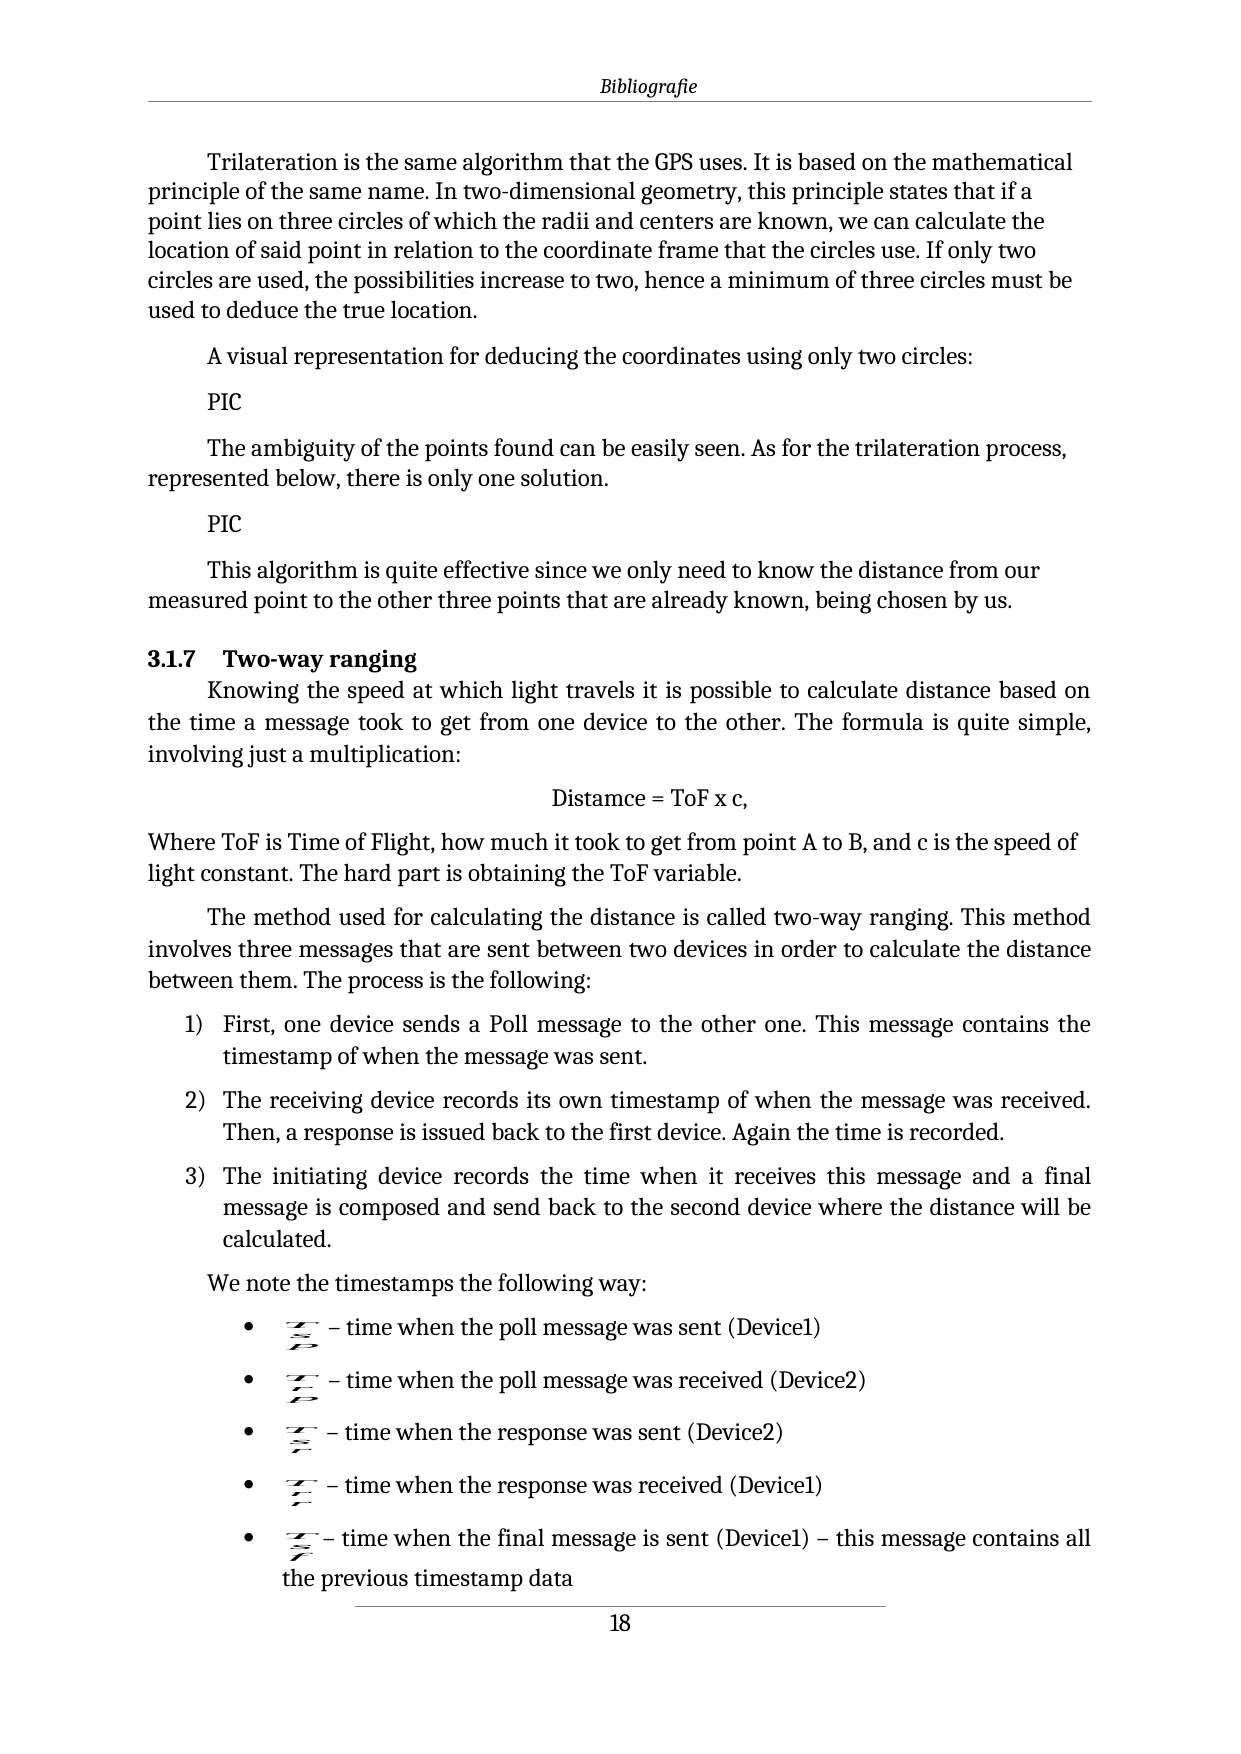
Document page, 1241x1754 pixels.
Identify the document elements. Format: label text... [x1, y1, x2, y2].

text We note the timestamps the following way: [148, 1269, 1092, 1298]
text PIC [148, 510, 1092, 539]
list First, one device sends a Poll message to the other one. This message contains the timestamp of when the message was sent. [185, 1010, 1092, 1071]
list – time when the response was received (Device1) [244, 1471, 1092, 1508]
list – time when the final message is sent (Device1) – this message contains all the previous timestamp data [244, 1524, 1092, 1593]
text Trilateration is the same algorithm that the GPS uses. It is based on the mathematical principle of the same name. In two-dimensional geometry, this principle states that if a point lies on three circles of which the radii and centers are known, we can calculate the location of said point in relation to the coordinate frame that the circles use. If only two circles are used, the possibilities increase to two, hence a minimum of three circles must be used to deduce the true location. [148, 148, 1092, 324]
list – time when the poll message was sent (Device1) [244, 1313, 1092, 1350]
list The initiating device records the time when it receives this message and a final message is composed and send back to the second device where the distance will be calculated. [185, 1162, 1092, 1253]
subtitle Two-way ranging [148, 645, 1092, 673]
text PIC [148, 388, 1092, 417]
list – time when the response was sent (Device2) [244, 1418, 1092, 1456]
text Distamce = ToF x c, [148, 783, 1092, 812]
text Where ToF is Time of Flight, how much it took to get from point A to B, and c is the speed of light constant. The hard part is obtaining the ToF variable. [148, 828, 1092, 888]
text Knowing the speed at which light travels it is possible to calculate distance based on the time a message took to get from one device to the other. The formula is quite simple, involving just a multiplication: [148, 676, 1092, 768]
text The method used for calculating the distance is called two-way ranging. This method involves three messages that are sent between two devices in order to calculate the distance between them. The process is the following: [148, 903, 1092, 995]
text The ambiguity of the points found can be easily seen. As for the trilateration process, represented below, there is only one solution. [148, 434, 1092, 493]
text A visual representation for deducing the coordinates using only two circles: [148, 342, 1092, 371]
list – time when the poll message was received (Device2) [244, 1366, 1092, 1403]
text This algorithm is quite effective since we only need to know the distance from our measured point to the other three points that are already known, being chosen by us. [148, 556, 1092, 615]
list The receiving device records its own timestamp of when the message was received. Then, a response is issued back to the first device. Again the time is recorded. [185, 1086, 1092, 1146]
